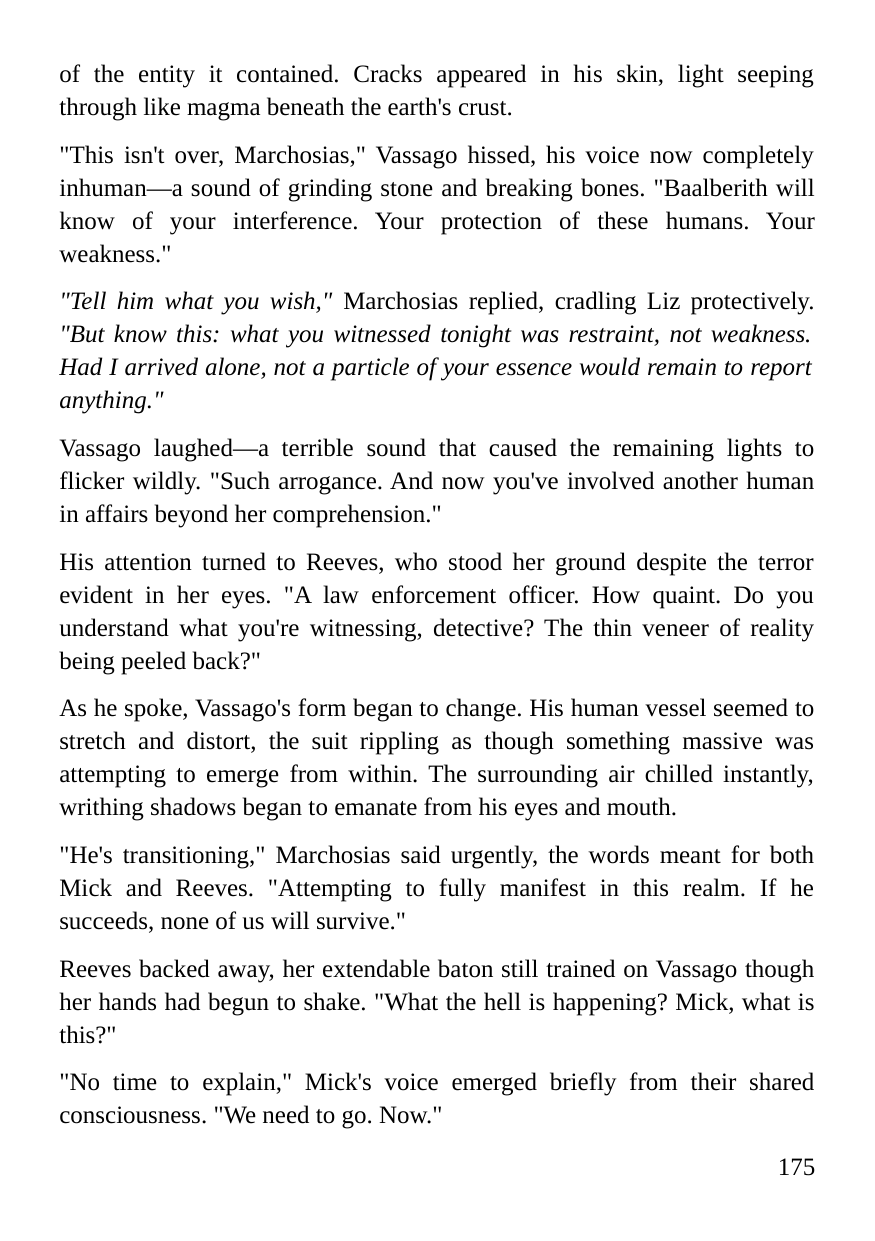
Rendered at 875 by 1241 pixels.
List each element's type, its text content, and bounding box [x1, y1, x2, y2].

text Reeves backed away, her extendable baton still trained on Vassago though her hands had begun to shake. "What the hell is happening? Mick, what is this?" [59, 954, 815, 1048]
text "He's transitioning," Marchosias said urgently, the words meant for both Mick and Reeves. "Attempting to fully manifest in this realm. If he succeeds, none of us will survive." [59, 840, 815, 935]
text of the entity it contained. Cracks appeared in his skin, light seeping through like magma beneath the earth's crust. [59, 59, 815, 121]
text "Tell him what you wish," Marchosias replied, cradling Liz protectively. "But know this: what you witnessed tonight was restraint, not weakness. Had I arrived alone, not a particle of your essence would remain to report anything." [59, 286, 815, 414]
text "No time to explain," Mick's voice emerged briefly from their shared consciousness. "We need to go. Now." [59, 1067, 815, 1129]
text Vassago laughed—a terrible sound that caused the remaining lights to flicker wildly. "Such arrogance. And now you've involved another human in affairs beyond her comprehension." [59, 433, 815, 528]
text As he spoke, Vassago's form began to change. His human vessel seemed to stretch and distort, the suit rippling as though something massive was attempting to emerge from within. The surrounding air chilled instantly, writhing shadows began to emanate from his eyes and mouth. [59, 693, 815, 821]
text His attention turned to Reeves, who stood her ground despite the terror evident in her eyes. "A law enforcement officer. How quaint. Do you understand what you're witnessing, detective? The thin veneer of reality being peeled back?" [59, 547, 815, 674]
text "This isn't over, Marchosias," Vassago hissed, his voice now completely inhuman—a sound of grinding stone and breaking bones. "Baalberith will know of your interference. Your protection of these humans. Your weakness." [59, 140, 815, 267]
